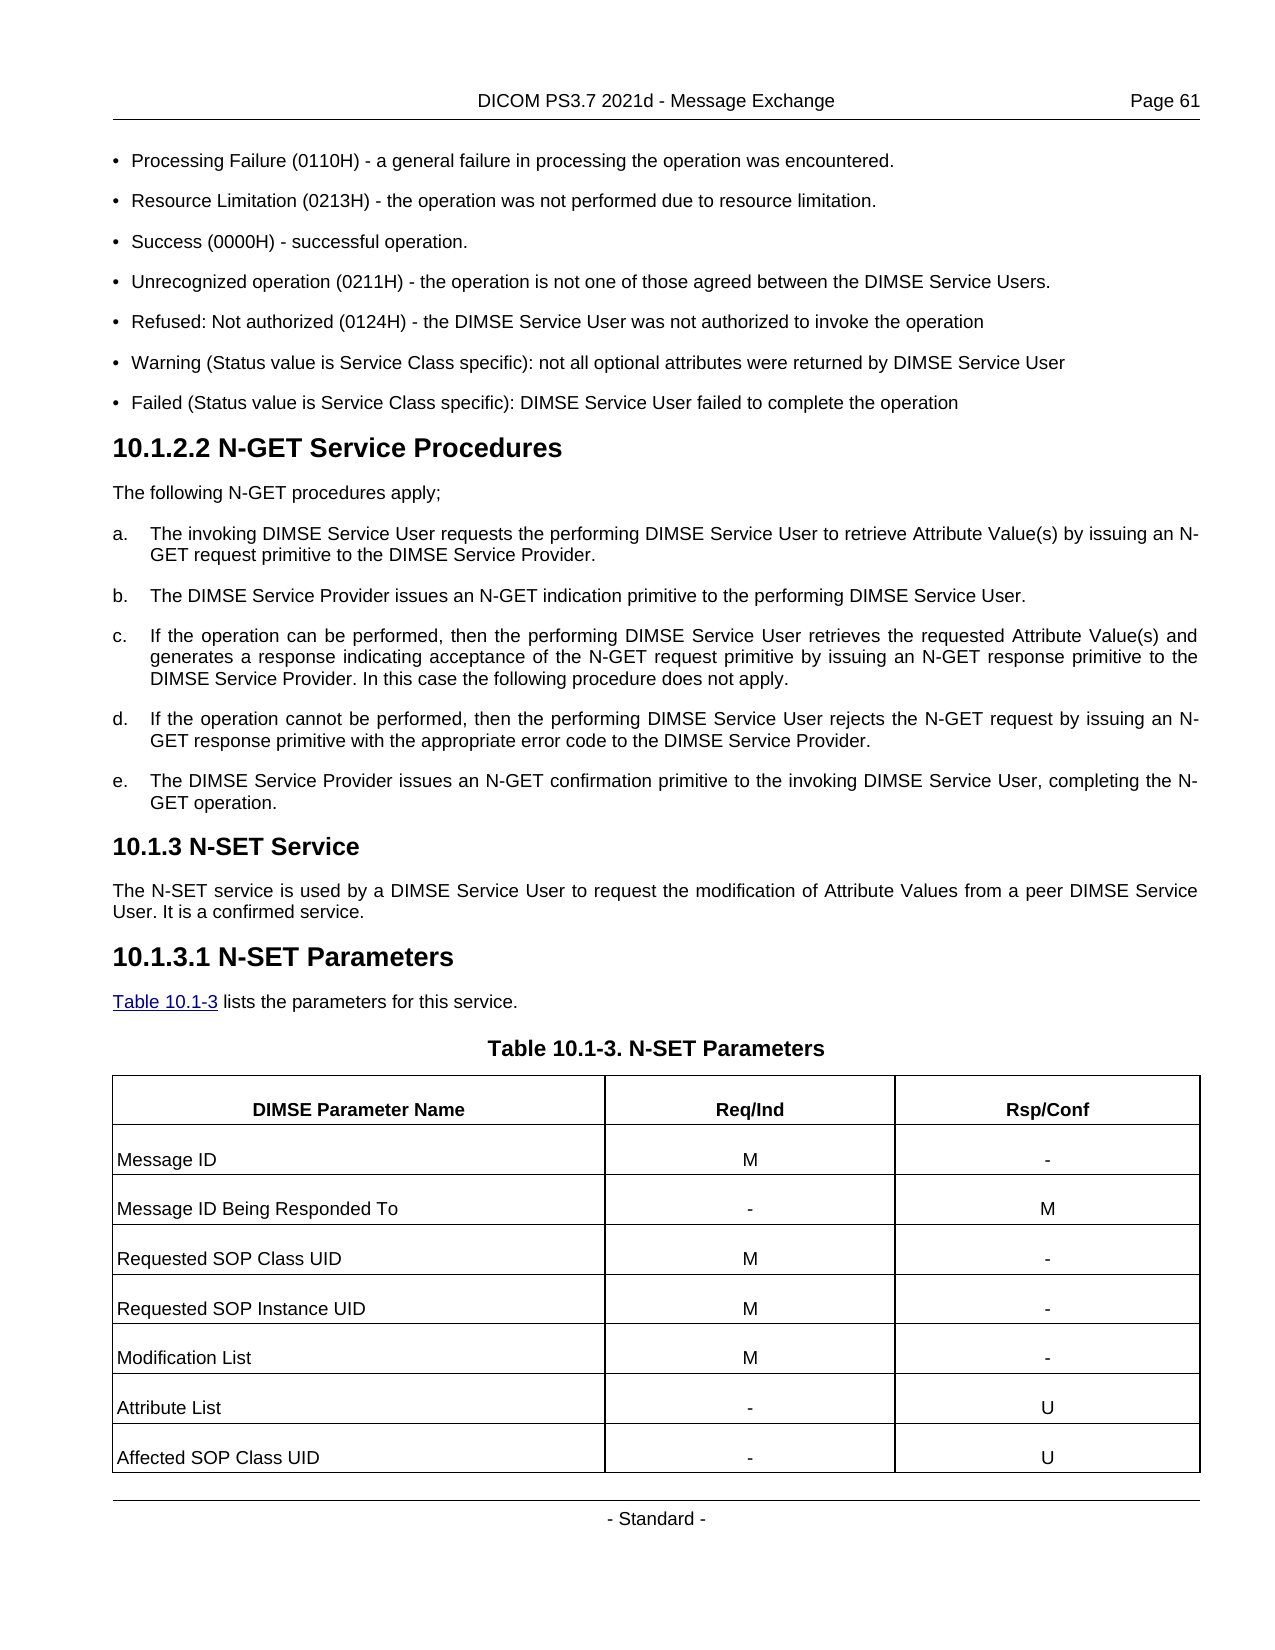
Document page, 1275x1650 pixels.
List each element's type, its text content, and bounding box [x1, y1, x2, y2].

text Table 10.1-3 lists the parameters for this service. [112, 991, 1200, 1013]
text • Resource Limitation (0213H) - the operation was not performed due to resource limitation. [112, 190, 1200, 212]
table_cell M [606, 1324, 894, 1373]
table_cell Requested SOP Class UID [113, 1225, 604, 1273]
table_cell - [606, 1424, 894, 1472]
table_cell M [606, 1225, 894, 1273]
text • Refused: Not authorized (0124H) - the DIMSE Service User was not authorized to invoke the operation [112, 311, 1200, 333]
text 10.1.2.2 N-GET Service Procedures [112, 432, 1200, 463]
table_cell Message ID Being Responded To [113, 1175, 604, 1224]
text • Unrecognized operation (0211H) - the operation is not one of those agreed between the DIMSE Service Users. [112, 271, 1200, 292]
table_cell Requested SOP Instance UID [113, 1275, 604, 1323]
table_cell - [606, 1175, 894, 1224]
text The following N-GET procedures apply; [112, 482, 1200, 504]
text The N-SET service is used by a DIMSE Service User to request the modification of Attribute Values from a peer DIMSE Service User. It is a confirmed service. [112, 879, 1200, 922]
table_cell - [606, 1374, 894, 1422]
text a. The invoking DIMSE Service User requests the performing DIMSE Service User to retrieve Attribute Value(s) by issuing an N-GET request primitive to the DIMSE Service Provider. [112, 522, 1200, 566]
table_header Rsp/Conf [896, 1076, 1199, 1124]
table_cell - [896, 1275, 1199, 1323]
table_cell M [606, 1275, 894, 1323]
table_header Req/Ind [606, 1076, 894, 1124]
text • Failed (Status value is Service Class specific): DIMSE Service User failed to complete the operation [112, 392, 1200, 413]
table_cell Attribute List [113, 1374, 604, 1422]
table_cell U [896, 1374, 1199, 1422]
table_cell - [896, 1225, 1199, 1273]
text 10.1.3 N-SET Service [112, 832, 1200, 861]
text d. If the operation cannot be performed, then the performing DIMSE Service User rejects the N-GET request by issuing an N-GET response primitive with the appropriate error code to the DIMSE Service Provider. [112, 708, 1200, 751]
table_cell M [606, 1125, 894, 1174]
table_cell U [896, 1424, 1199, 1472]
table_cell M [896, 1175, 1199, 1224]
table_header DIMSE Parameter Name [113, 1076, 604, 1124]
text c. If the operation can be performed, then the performing DIMSE Service User retrieves the requested Attribute Value(s) and generates a response indicating acceptance of the N-GET request primitive by issuing an N-GET response primitive to the DIMSE Service Provider. In this case the following procedure does not apply. [112, 625, 1200, 689]
table_cell Message ID [113, 1125, 604, 1174]
table_cell - [896, 1125, 1199, 1174]
text • Success (0000H) - successful operation. [112, 231, 1200, 252]
text b. The DIMSE Service Provider issues an N-GET indication primitive to the performing DIMSE Service User. [112, 584, 1200, 606]
text Table 10.1-3. N-SET Parameters [112, 1035, 1200, 1061]
text e. The DIMSE Service Provider issues an N-GET confirmation primitive to the invoking DIMSE Service User, completing the N-GET operation. [112, 770, 1200, 813]
table_cell - [896, 1324, 1199, 1373]
table_cell Affected SOP Class UID [113, 1424, 604, 1472]
text • Processing Failure (0110H) - a general failure in processing the operation was encountered. [112, 150, 1200, 172]
table_cell Modification List [113, 1324, 604, 1373]
text 10.1.3.1 N-SET Parameters [112, 941, 1200, 972]
text • Warning (Status value is Service Class specific): not all optional attributes were returned by DIMSE Service User [112, 352, 1200, 373]
